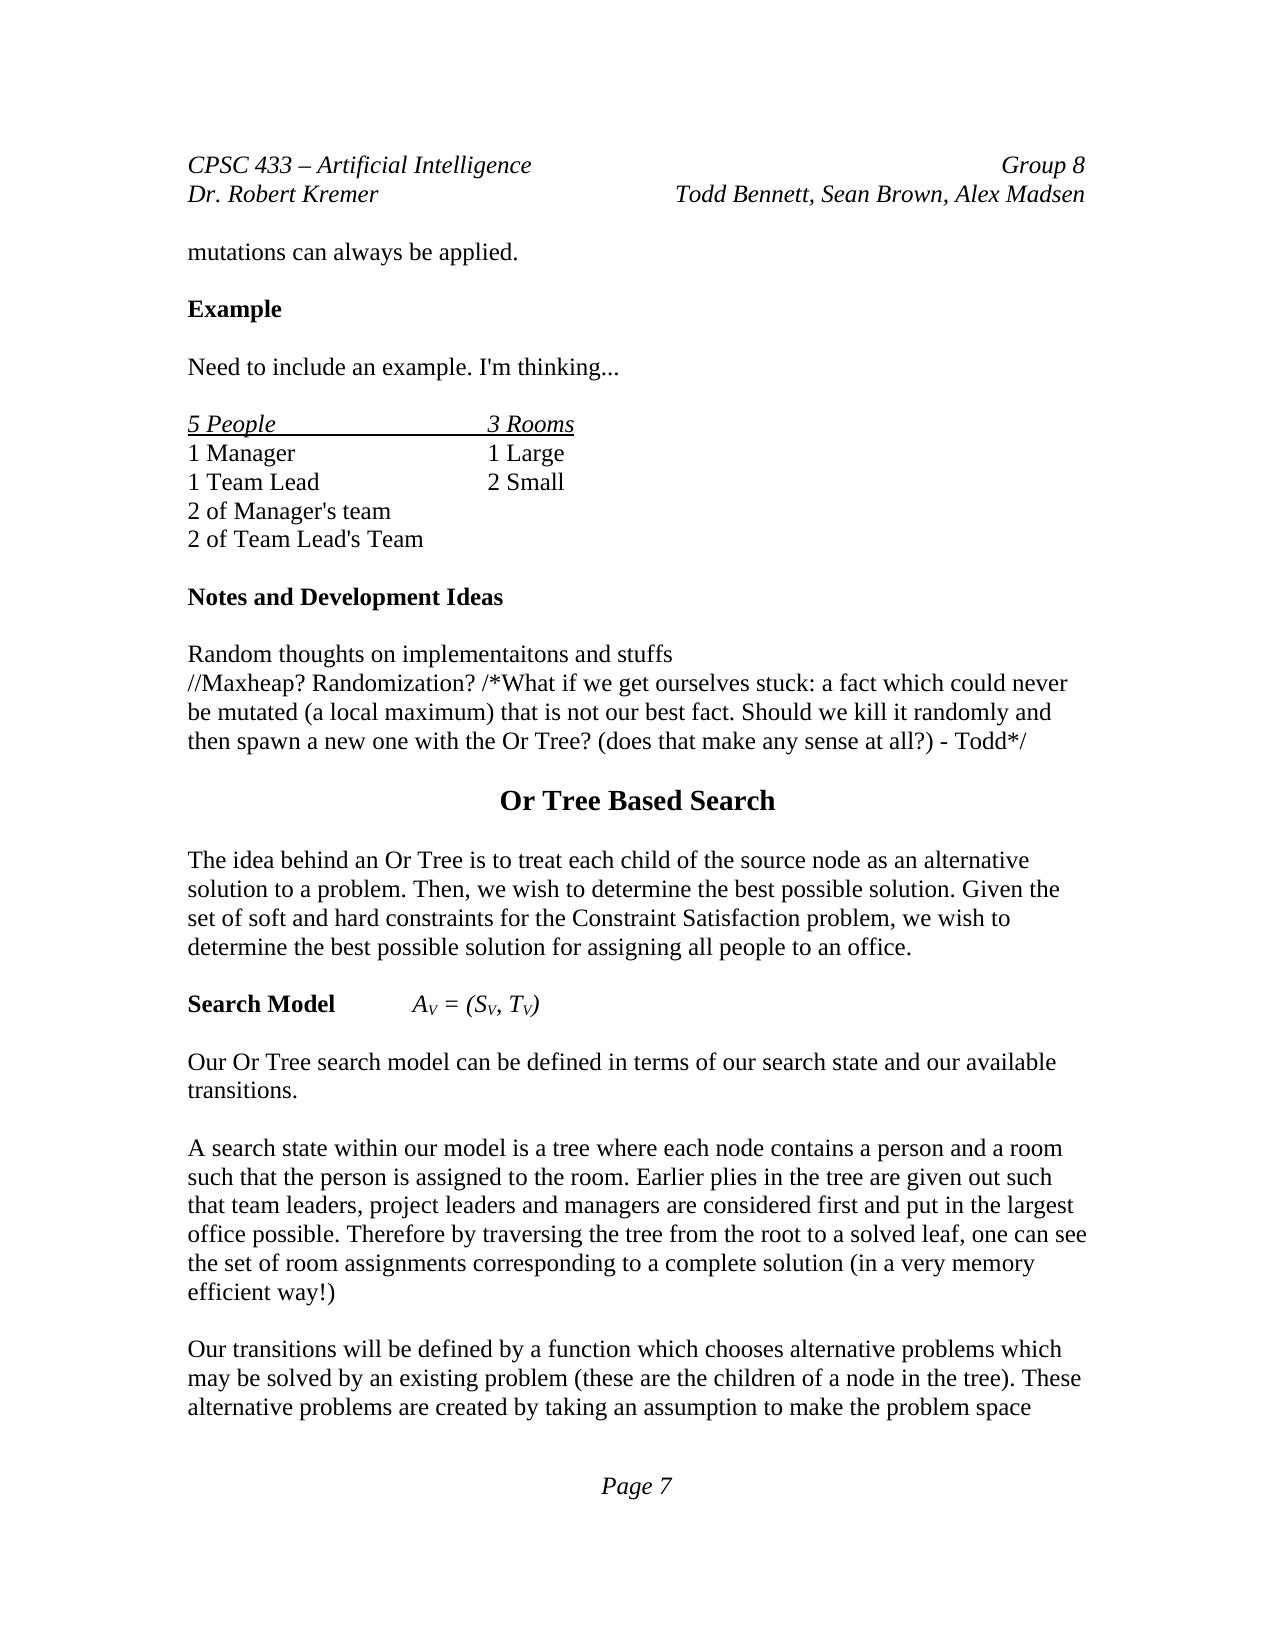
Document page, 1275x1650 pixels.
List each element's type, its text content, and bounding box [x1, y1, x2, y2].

text //Maxheap? Randomization? /*What if we get ourselves stuck: a fact which could never be mutated (a local maximum) that is not our best fact. Should we kill it randomly and then spawn a new one with the Or Tree? (does that make any sense at all?) - Todd*/ [187, 668, 1087, 754]
text Search Model AV = (SV, TV) [187, 989, 1087, 1018]
text Example [187, 294, 1087, 323]
text Our Or Tree search model can be defined in terms of our search state and our available transitions. [187, 1047, 1087, 1104]
text 1 Team Lead 2 Small [187, 467, 1087, 496]
text 5 People 3 Rooms [187, 409, 1087, 438]
text Our transitions will be defined by a function which chooses alternative problems which may be solved by an existing problem (these are the children of a node in the tree). These alternative problems are created by taking an assumption to make the problem space [187, 1334, 1087, 1421]
text 2 of Manager's team [187, 496, 1087, 524]
text A search state within our model is a tree where each node contains a person and a room such that the person is assigned to the room. Earlier plies in the tree are given out such that team leaders, project leaders and managers are considered first and put in the largest office possible. Therefore by traversing the tree from the root to a solved leaf, one can see the set of room assignments corresponding to a complete solution (in a very memory efficient way!) [187, 1133, 1087, 1306]
text Or Tree Based Search [187, 783, 1087, 817]
text Notes and Development Ideas [187, 582, 1087, 611]
text 1 Manager 1 Large [187, 438, 1087, 467]
text Random thoughts on implementaitons and stuffs [187, 639, 1087, 668]
text 2 of Team Lead's Team [187, 524, 1087, 553]
text mutations can always be applied. [187, 237, 1087, 266]
text The idea behind an Or Tree is to treat each child of the source node as an alternative solution to a problem. Then, we wish to determine the best possible solution. Given the set of soft and hard constraints for the Constraint Satisfaction problem, we wish to determine the best possible solution for assigning all people to an office. [187, 846, 1087, 961]
text Need to include an example. I'm thinking... [187, 352, 1087, 381]
